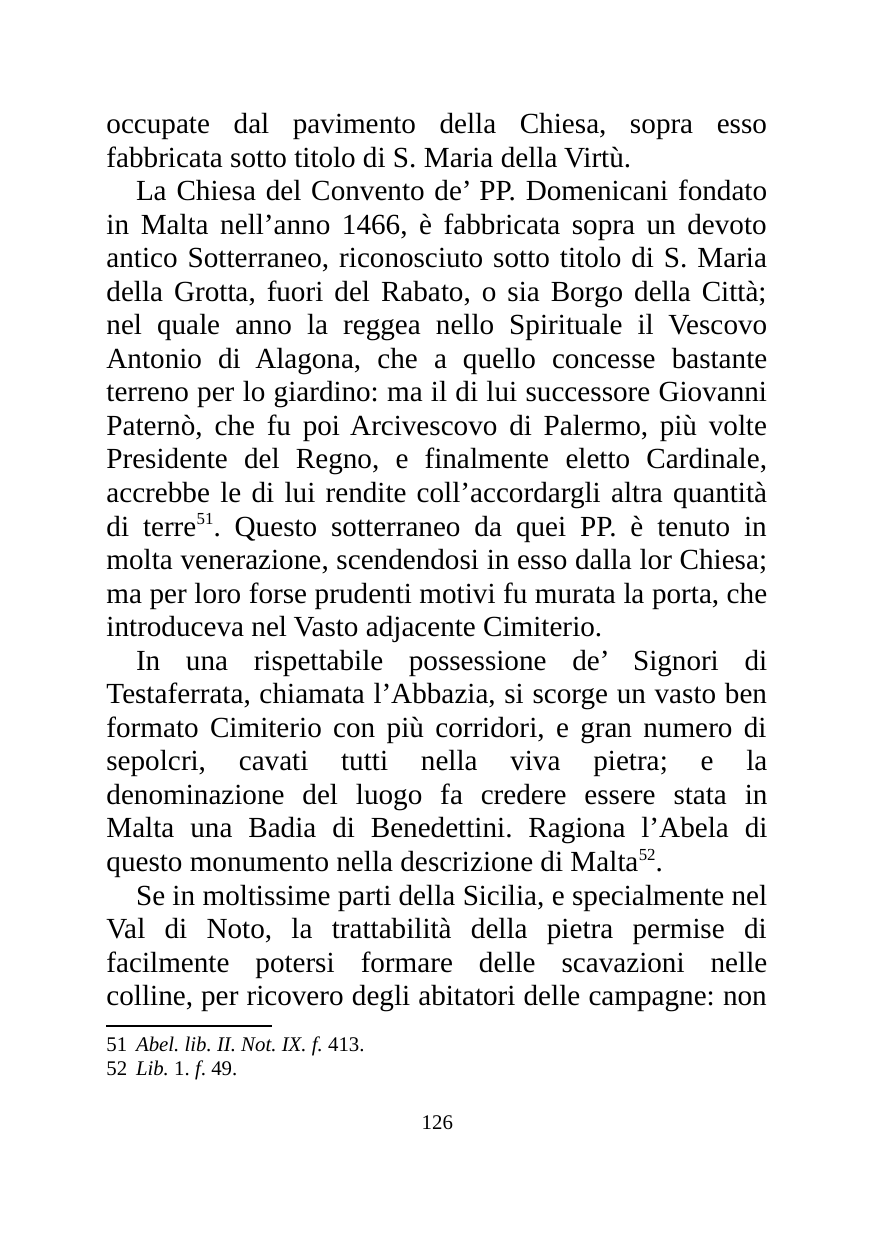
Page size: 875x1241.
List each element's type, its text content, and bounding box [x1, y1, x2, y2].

text In una rispettabile possessione de’ Signori di Testaferrata, chiamata l’Abbazia, si scorge un vasto ben formato Cimiterio con più corridori, e gran numero di sepolcri, cavati tutti nella viva pietra; e la denominazione del luogo fa credere essere stata in Malta una Badia di Benedettini. Ragiona l’Abela di questo monumento nella descrizione di Malta. [106, 643, 768, 878]
text Se in moltissime parti della Sicilia, e specialmente nel Val di Noto, la trattabilità della pietra permise di facilmente potersi formare delle scavazioni nelle colline, per ricovero degli abitatori delle campagne: non [106, 878, 768, 1012]
text occupate dal pavimento della Chiesa, sopra esso fabbricata sotto titolo di S. Maria della Virtù. [106, 106, 768, 173]
text Abel. lib. II. Not. IX. f. 413. [106, 1032, 768, 1056]
text La Chiesa del Convento de’ PP. Domenicani fondato in Malta nell’anno 1466, è fabbricata sopra un devoto antico Sotterraneo, riconosciuto sotto titolo di S. Maria della Grotta, fuori del Rabato, o sia Borgo della Città; nel quale anno la reggea nello Spirituale il Vescovo Antonio di Alagona, che a quello concesse bastante terreno per lo giardino: ma il di lui successore Giovanni Paternò, che fu poi Arcivescovo di Palermo, più volte Presidente del Regno, e finalmente eletto Cardinale, accrebbe le di lui rendite coll’accordargli altra quantità di terre. Questo sotterraneo da quei PP. è tenuto in molta venerazione, scendendosi in esso dalla lor Chiesa; ma per loro forse prudenti motivi fu murata la porta, che introduceva nel Vasto adjacente Cimiterio. [106, 173, 768, 643]
text Lib. 1. f. 49. [106, 1056, 768, 1080]
